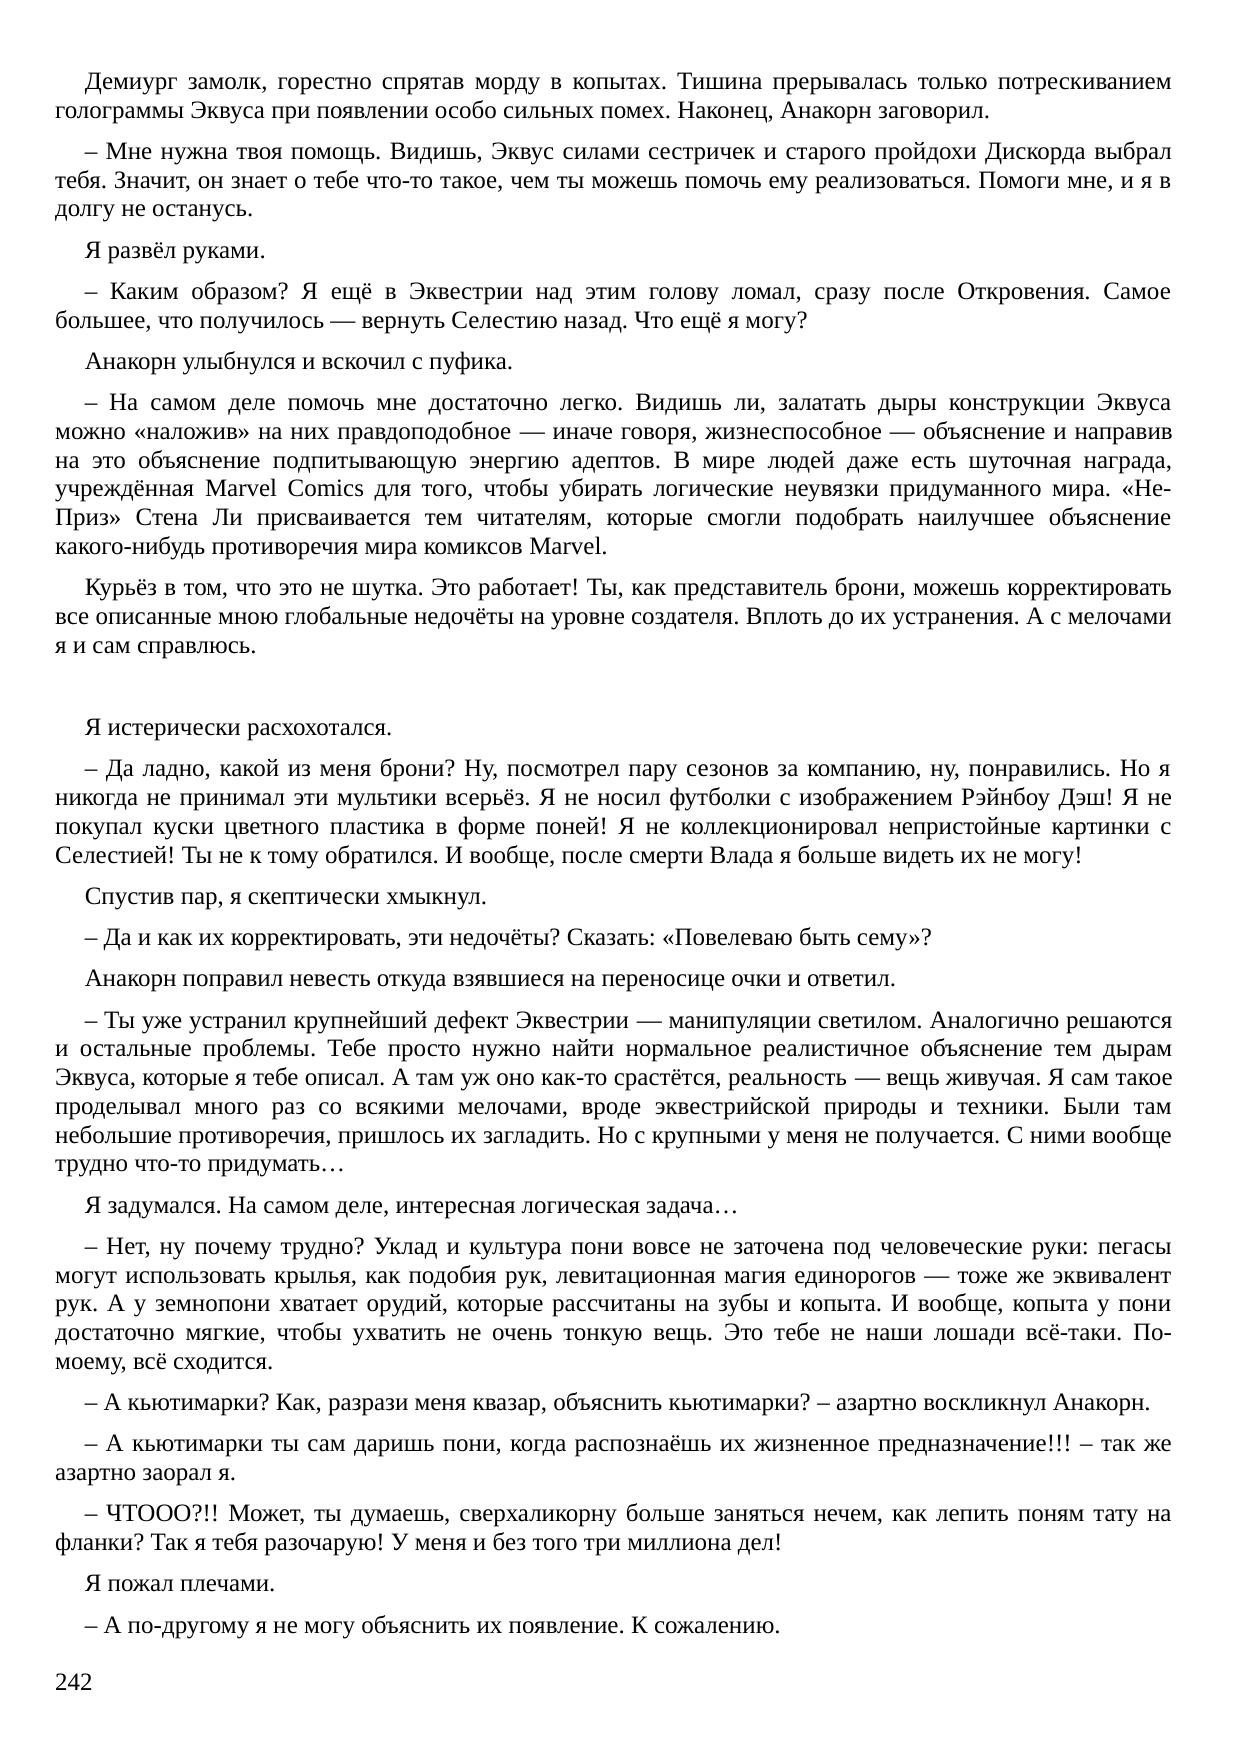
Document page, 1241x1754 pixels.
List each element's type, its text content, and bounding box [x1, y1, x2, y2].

text Анакорн поправил невесть откуда взявшиеся на переносице очки и ответил. [55, 963, 1173, 992]
text – А по-другому я не могу объяснить их появление. К сожалению. [55, 1610, 1173, 1638]
text – Ты уже устранил крупнейший дефект Эквестрии — манипуляции светилом. Аналогично решаются и остальные проблемы. Тебе просто нужно найти нормальное реалистичное объяснение тем дырам Эквуса, которые я тебе описал. А там уж оно как-то срастётся, реальность — вещь живучая. Я сам такое проделывал много раз со всякими мелочами, вроде эквестрийской природы и техники. Были там небольшие противоречия, пришлось их загладить. Но с крупными у меня не получается. С ними вообще трудно что-то придумать… [55, 1005, 1173, 1177]
text Курьёз в том, что это не шутка. Это работает! Ты, как представитель брони, можешь корректировать все описанные мною глобальные недочёты на уровне создателя. Вплоть до их устранения. А с мелочами я и сам справлюсь. [55, 572, 1173, 658]
text – Да ладно, какой из меня брони? Ну, посмотрел пару сезонов за компанию, ну, понравились. Но я никогда не принимал эти мультики всерьёз. Я не носил футболки с изображением Рэйнбоу Дэш! Я не покупал куски цветного пластика в форме поней! Я не коллекционировал непристойные картинки с Селестией! Ты не к тому обратился. И вообще, после смерти Влада я больше видеть их не могу! [55, 753, 1173, 868]
text – Нет, ну почему трудно? Уклад и культура пони вовсе не заточена под человеческие руки: пегасы могут использовать крылья, как подобия рук, левитационная магия единорогов — тоже же эквивалент рук. А у земнопони хватает орудий, которые рассчитаны на зубы и копыта. И вообще, копыта у пони достаточно мягкие, чтобы ухватить не очень тонкую вещь. Это тебе не наши лошади всё-таки. По-моему, всё сходится. [55, 1231, 1173, 1375]
text Я пожал плечами. [55, 1568, 1173, 1597]
text – Мне нужна твоя помощь. Видишь, Эквус силами сестричек и старого пройдохи Дискорда выбрал тебя. Значит, он знает о тебе что-то такое, чем ты можешь помочь ему реализоваться. Помоги мне, и я в долгу не останусь. [55, 136, 1173, 222]
text – А кьютимарки ты сам даришь пони, когда распознаёшь их жизненное предназначение!!! – так же азартно заорал я. [55, 1428, 1173, 1486]
text Анакорн улыбнулся и вскочил с пуфика. [55, 346, 1173, 375]
text Демиург замолк, горестно спрятав морду в копытах. Тишина прерывалась только потрескиванием голограммы Эквуса при появлении особо сильных помех. Наконец, Анакорн заговорил. [55, 66, 1173, 123]
text Спустив пар, я скептически хмыкнул. [55, 881, 1173, 910]
text – А кьютимарки? Как, разрази меня квазар, объяснить кьютимарки? – азартно воскликнул Анакорн. [55, 1387, 1173, 1416]
text – На самом деле помочь мне достаточно легко. Видишь ли, залатать дыры конструкции Эквуса можно «наложив» на них правдоподобное — иначе говоря, жизнеспособное — объяснение и направив на это объяснение подпитывающую энергию адептов. В мире людей даже есть шуточная награда, учреждённая Marvel Comics для того, чтобы убирать логические неувязки придуманного мира. «Не-Приз» Стена Ли присваивается тем читателям, которые смогли подобрать наилучшее объяснение какого-нибудь противоречия мира комиксов Marvel. [55, 387, 1173, 560]
text – Да и как их корректировать, эти недочёты? Сказать: «Повелеваю быть сему»? [55, 922, 1173, 951]
text Я развёл руками. [55, 235, 1173, 263]
text – Каким образом? Я ещё в Эквестрии над этим голову ломал, сразу после Откровения. Самое большее, что получилось — вернуть Селестию назад. Что ещё я могу? [55, 276, 1173, 333]
text – ЧТООО?!! Может, ты думаешь, сверхаликорну больше заняться нечем, как лепить поням тату на фланки? Так я тебя разочарую! У меня и без того три миллиона дел! [55, 1498, 1173, 1556]
text Я истерически расхохотался. [55, 712, 1173, 741]
text Я задумался. На самом деле, интересная логическая задача… [55, 1190, 1173, 1218]
